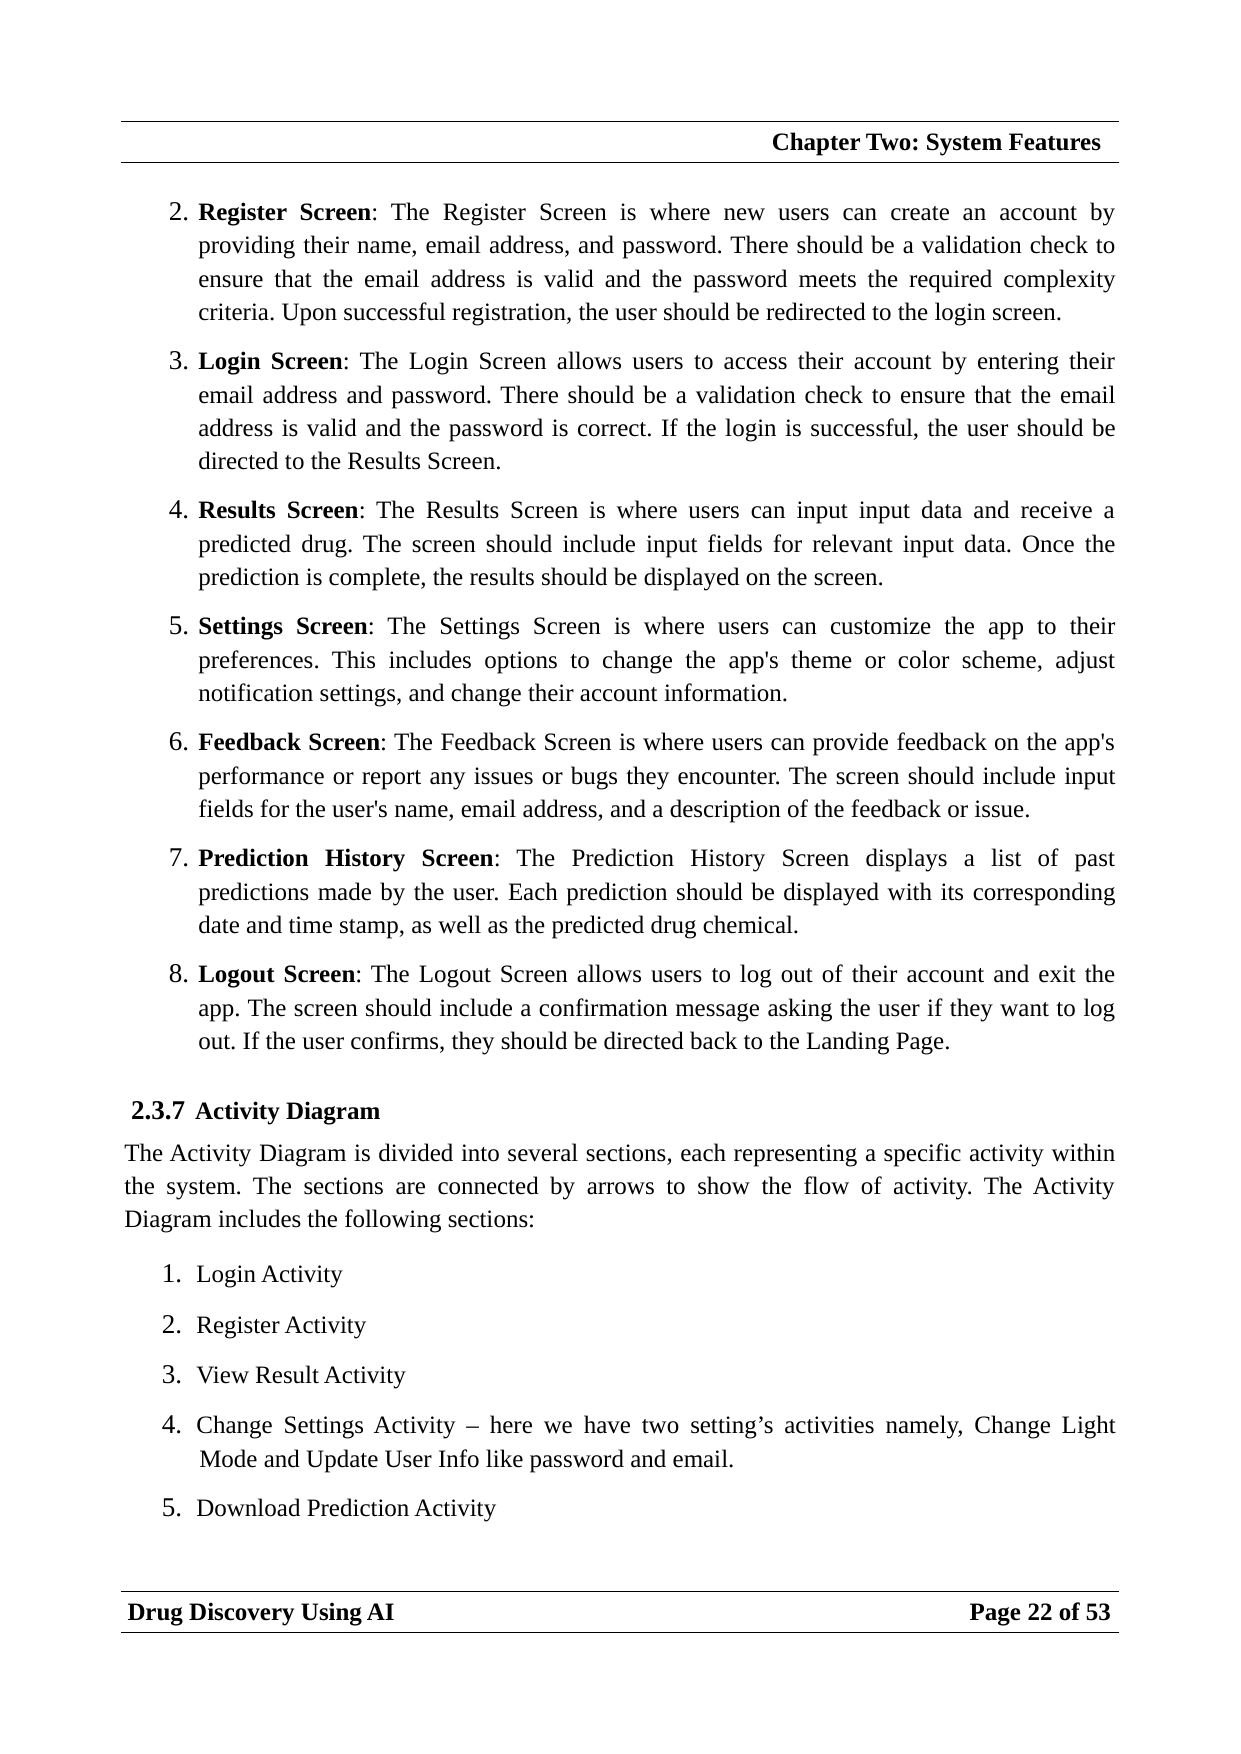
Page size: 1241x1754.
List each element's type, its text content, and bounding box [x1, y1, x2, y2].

list Download Prediction Activity [159, 1488, 1119, 1523]
list Prediction History Screen: The Prediction History Screen displays a list of past predictions made by the user. Each prediction should be displayed with its corresponding date and time stamp, as well as the predicted drug chemical. [166, 838, 1119, 939]
list Login Screen: The Login Screen allows users to access their account by entering their email address and password. There should be a validation check to ensure that the email address is valid and the password is correct. If the login is successful, the user should be directed to the Results Screen. [166, 341, 1119, 474]
list Feedback Screen: The Feedback Screen is where users can provide feedback on the app's performance or report any issues or bugs they encounter. The screen should include input fields for the user's name, email address, and a description of the feedback or issue. [166, 722, 1119, 823]
list Results Screen: The Results Screen is where users can input input data and receive a predicted drug. The screen should include input fields for relevant input data. Once the prediction is complete, the results should be displayed on the screen. [166, 490, 1119, 591]
list Register Screen: The Register Screen is where new users can create an account by providing their name, email address, and password. There should be a validation check to ensure that the email address is valid and the password meets the required complexity criteria. Upon successful registration, the user should be redirected to the login screen. [166, 192, 1119, 325]
list Logout Screen: The Logout Screen allows users to log out of their account and exit the app. The screen should include a confirmation message asking the user if they want to log out. If the user confirms, they should be directed back to the Landing Page. [166, 954, 1119, 1058]
list Settings Screen: The Settings Screen is where users can customize the app to their preferences. This includes options to change the app's theme or color scheme, adjust notification settings, and change their account information. [166, 606, 1119, 707]
list Login Activity [159, 1254, 1119, 1289]
subtitle Activity Diagram [121, 1091, 1119, 1125]
text The Activity Diagram is divided into several sections, each representing a specific activity within the system. The sections are connected by arrows to show the flow of activity. The Activity Diagram includes the following sections: [121, 1135, 1119, 1236]
list View Result Activity [159, 1355, 1119, 1389]
list Register Activity [159, 1305, 1119, 1339]
list Change Settings Activity – here we have two setting’s activities namely, Change Light Mode and Update User Info like password and email. [159, 1405, 1119, 1473]
